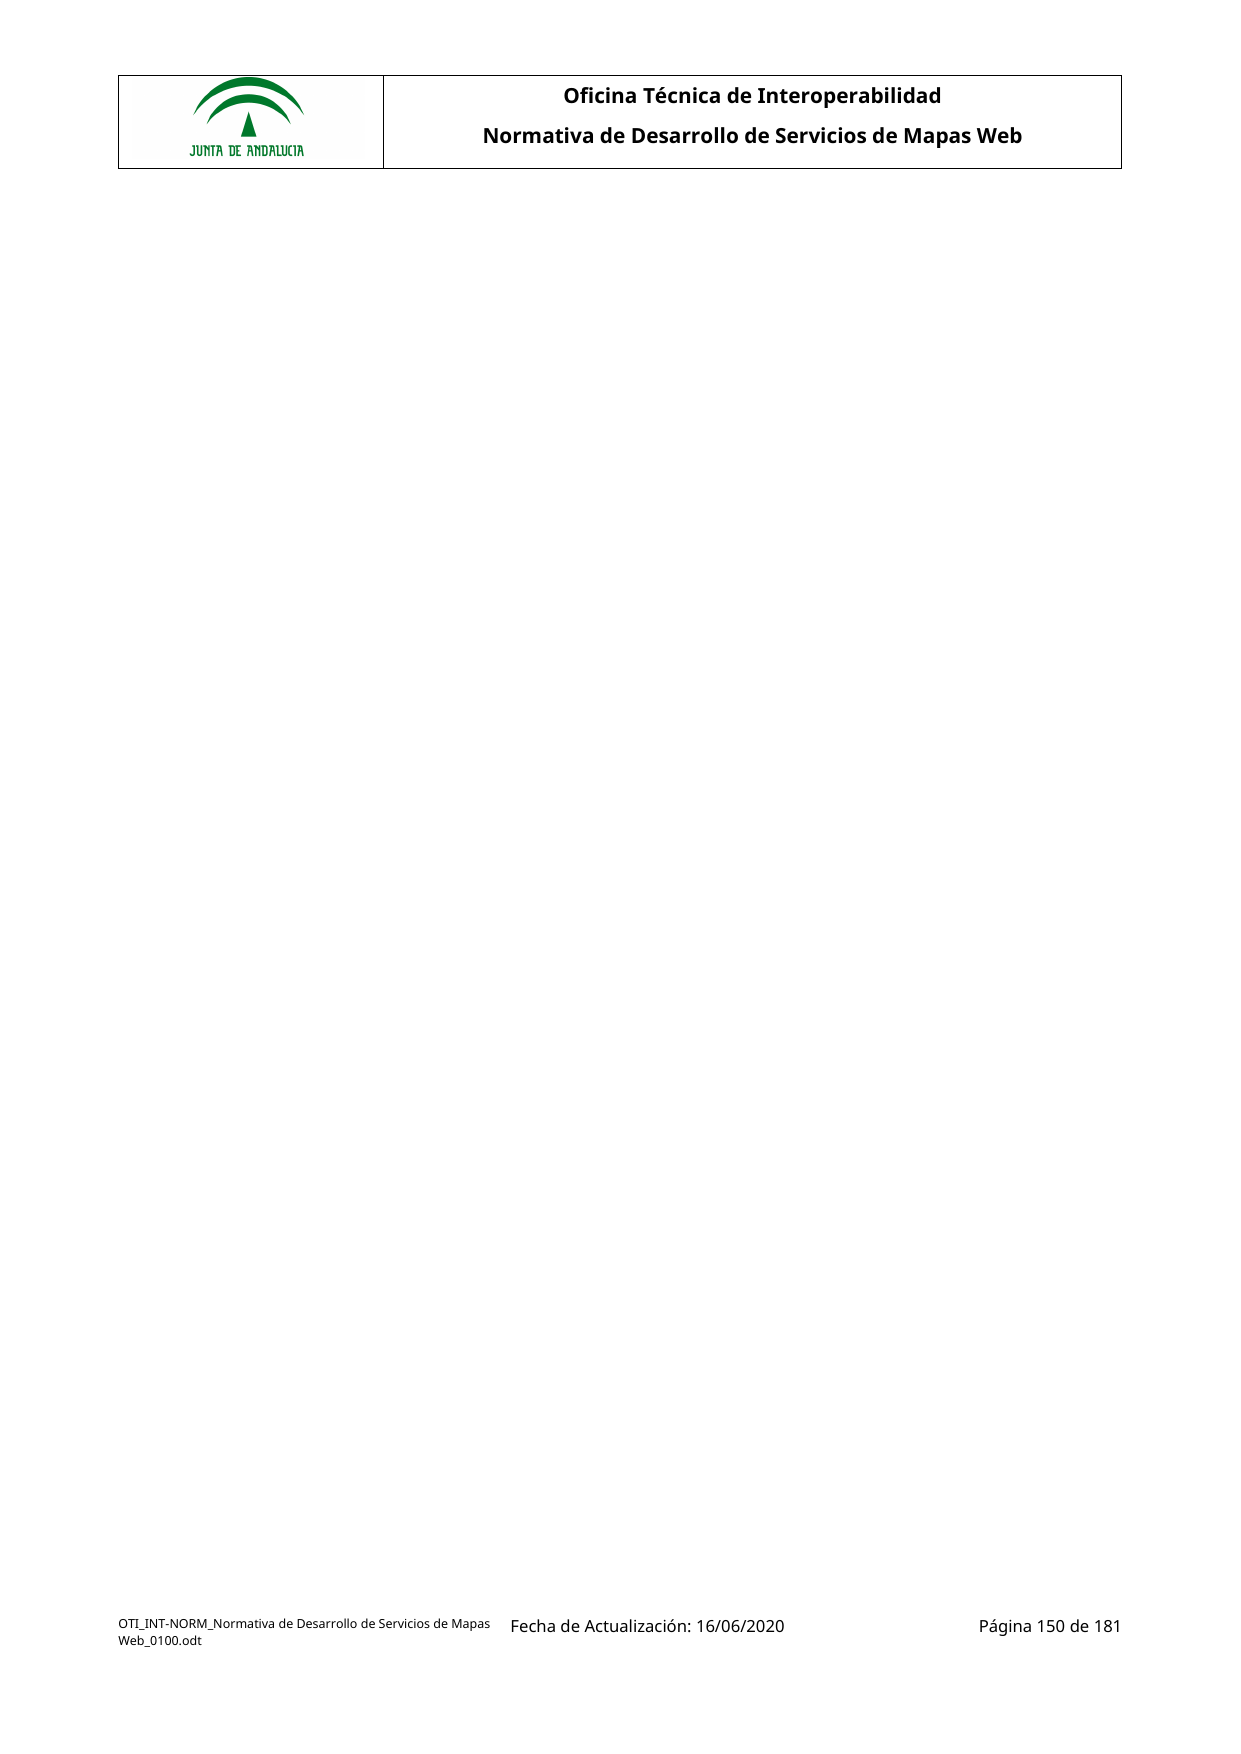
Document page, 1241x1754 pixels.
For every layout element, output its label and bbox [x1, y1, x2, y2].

picture [132, 77, 365, 159]
